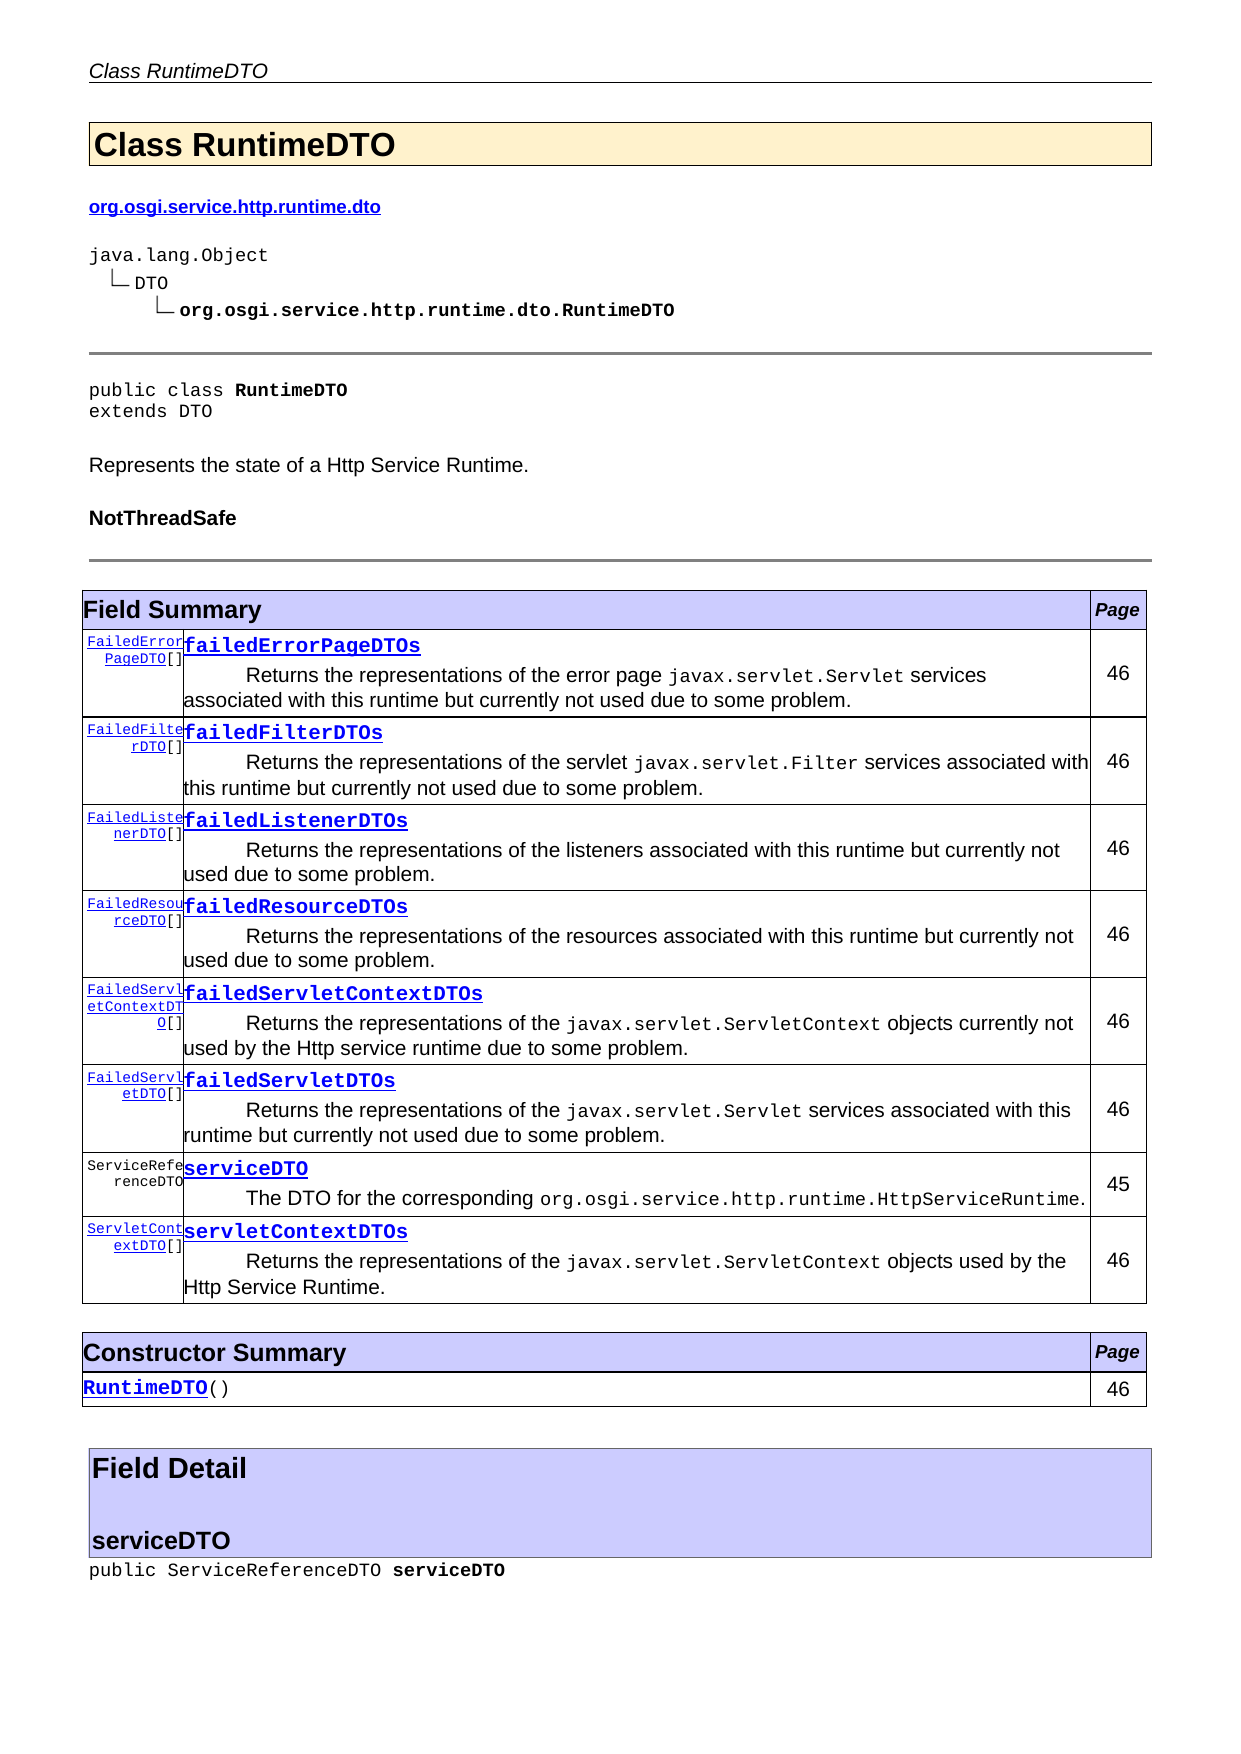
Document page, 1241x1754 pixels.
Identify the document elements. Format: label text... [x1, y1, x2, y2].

table_cell FailedFilterDTO[] [83, 718, 183, 804]
table_cell FailedServletDTO[] [83, 1065, 183, 1152]
table_cell 48 [1091, 1217, 1146, 1303]
table_cell 48 [1091, 1373, 1146, 1406]
table_cell failedServletContextDTOs Returns the representations of the javax.servlet.ServletContext objects currently not used by the Http service runtime due to some problem. [184, 978, 1090, 1064]
subtitle Class RuntimeDTO [90, 123, 1151, 165]
text public ServiceReferenceDTO serviceDTO [88, 1561, 1152, 1582]
table_cell failedServletDTOs Returns the representations of the javax.servlet.Servlet services associated with this runtime but currently not used due to some problem. [184, 1065, 1090, 1152]
table_header Page [1091, 1333, 1146, 1371]
table_cell 48 [1091, 630, 1146, 716]
subtitle serviceDTO [90, 1523, 1151, 1557]
table_cell servletContextDTOs Returns the representations of the javax.servlet.ServletContext objects used by the Http Service Runtime. [184, 1217, 1090, 1303]
picture [111, 267, 135, 290]
table_cell FailedErrorPageDTO[] [83, 630, 183, 716]
table_header Field Summary [83, 591, 1090, 629]
table_cell serviceDTO The DTO for the corresponding org.osgi.service.http.runtime.HttpServiceRuntime. [184, 1153, 1090, 1216]
table_cell 48 [1091, 718, 1146, 804]
table_cell failedFilterDTOs Returns the representations of the servlet javax.servlet.Filter services associated with this runtime but currently not used due to some problem. [184, 718, 1090, 804]
table_cell failedListenerDTOs Returns the representations of the listeners associated with this runtime but currently not used due to some problem. [184, 805, 1090, 890]
text org.osgi.service.http.runtime.dto.RuntimeDTO [88, 295, 1152, 322]
table_header Page [1091, 591, 1146, 629]
picture [156, 295, 180, 317]
table_cell 48 [1091, 1065, 1146, 1152]
table_cell ServletContextDTO[] [83, 1217, 183, 1303]
text java.lang.Object [88, 246, 1152, 267]
table_cell FailedServletContextDTO[] [83, 978, 183, 1064]
table_header Constructor Summary [83, 1333, 1090, 1371]
table_cell 47 [1091, 1153, 1146, 1216]
table_cell ServiceReferenceDTO [83, 1153, 183, 1216]
table_cell FailedResourceDTO[] [83, 891, 183, 977]
text DTO [88, 267, 1152, 295]
text Represents the state of a Http Service Runtime. [88, 452, 1152, 476]
text extends DTO [88, 402, 1152, 423]
table_cell failedResourceDTOs Returns the representations of the resources associated with this runtime but currently not used due to some problem. [184, 891, 1090, 977]
text NotThreadSafe [88, 506, 1152, 529]
table_cell RuntimeDTO() [83, 1373, 1090, 1406]
table_cell failedErrorPageDTOs Returns the representations of the error page javax.servlet.Servlet services associated with this runtime but currently not used due to some problem. [184, 630, 1090, 716]
table_cell 48 [1091, 891, 1146, 977]
table_cell FailedListenerDTO[] [83, 805, 183, 890]
table_cell 48 [1091, 978, 1146, 1064]
text public class RuntimeDTO [88, 381, 1152, 402]
subtitle Field Detail [90, 1449, 1151, 1485]
table_cell 48 [1091, 805, 1146, 890]
text org.osgi.service.http.runtime.dto [88, 195, 1152, 217]
